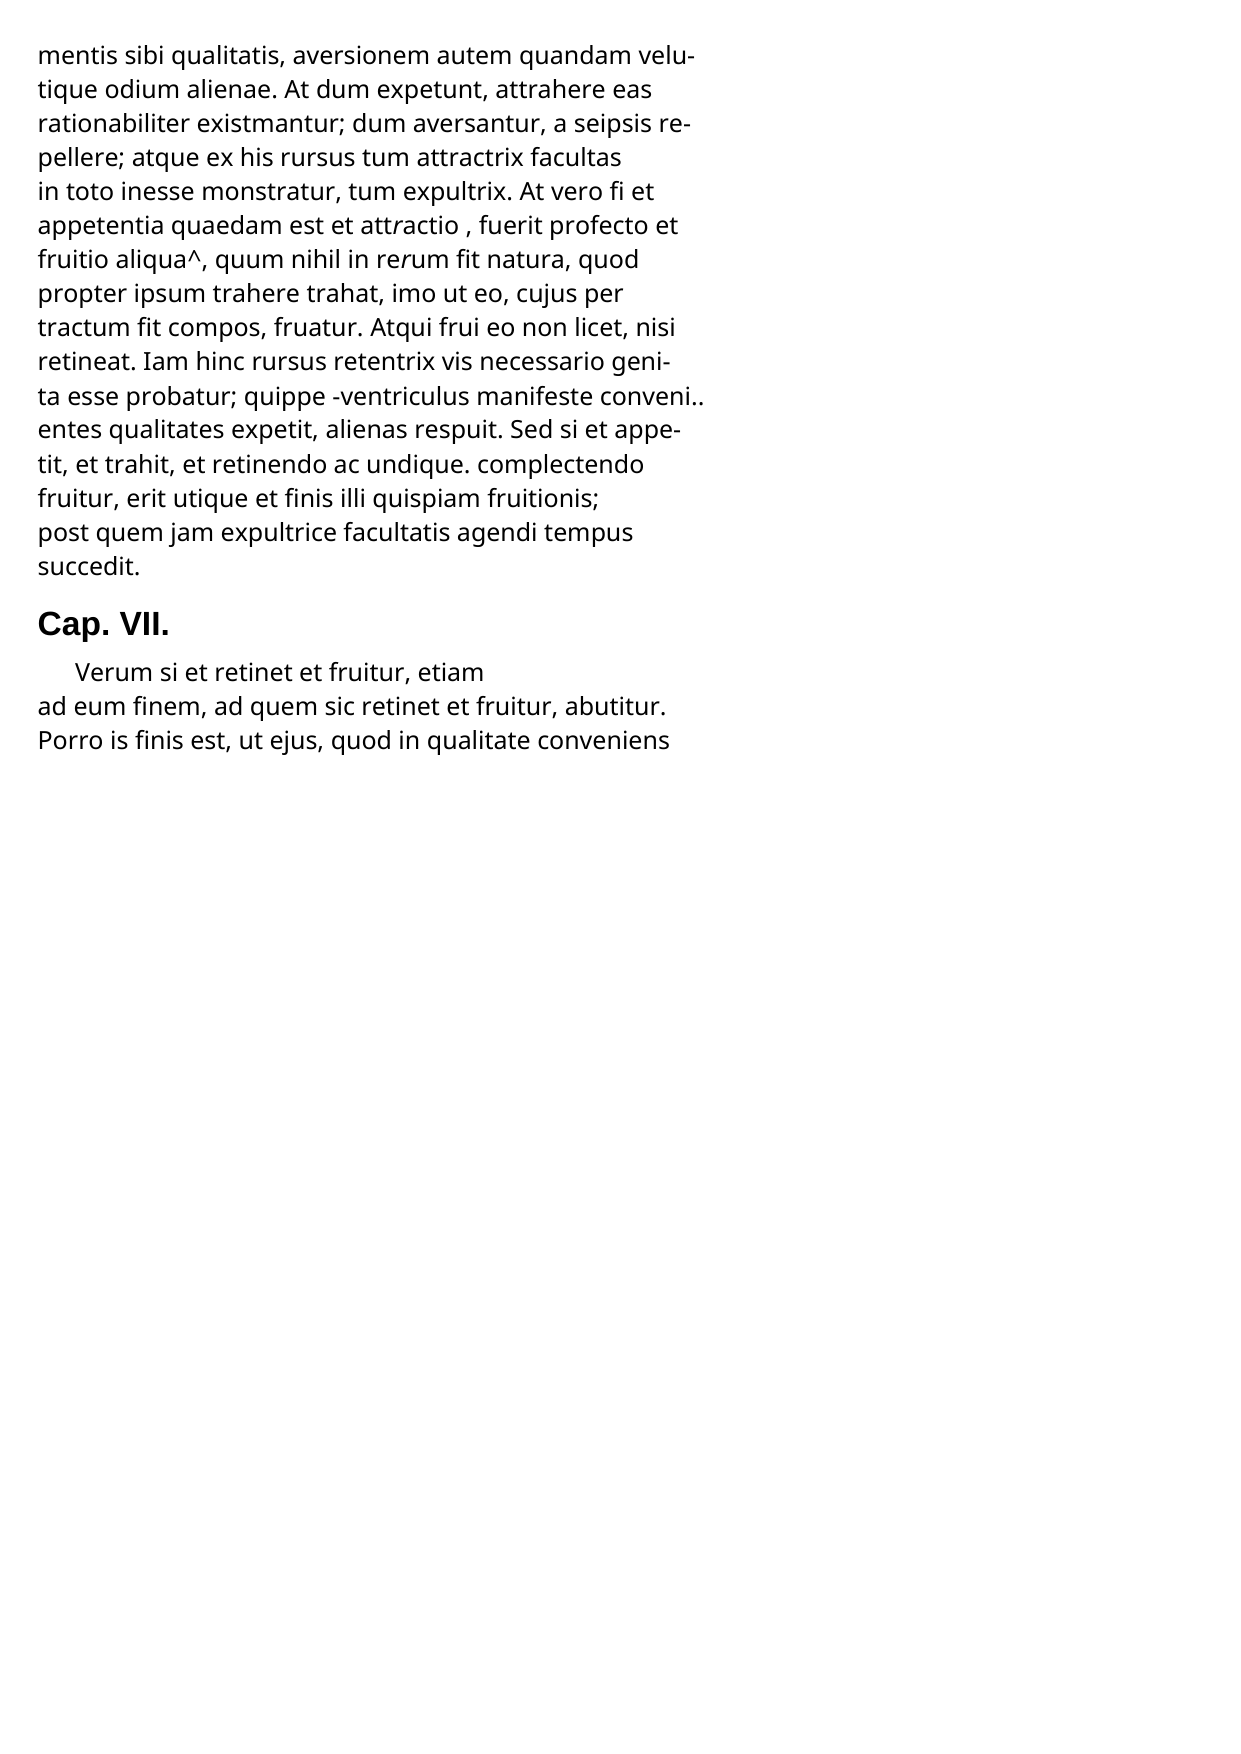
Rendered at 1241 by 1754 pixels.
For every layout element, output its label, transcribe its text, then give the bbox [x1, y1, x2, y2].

text Verum si et retinet et fruitur, etiam ad eum finem, ad quem sic retinet et fruitur, abutitur. Porro is finis est, ut ejus, quod in qualitate conveniens [37, 654, 1203, 757]
text mentis sibi qualitatis, aversionem autem quandam velu- tique odium alienae. At dum expetunt, attrahere eas rationabiliter existmantur; dum aversantur, a seipsis re- pellere; atque ex his rursus tum attractrix facultas in toto inesse monstratur, tum expultrix. At vero fi et appetentia quaedam est et attractio , fuerit profecto et fruitio aliqua^, quum nihil in rerum fit natura, quod propter ipsum trahere trahat, imo ut eo, cujus per tractum fit compos, fruatur. Atqui frui eo non licet, nisi retineat. Iam hinc rursus retentrix vis necessario geni- ta esse probatur; quippe -ventriculus manifeste conveni.. entes qualitates expetit, alienas respuit. Sed si et appe- tit, et trahit, et retinendo ac undique. complectendo fruitur, erit utique et finis illi quispiam fruitionis; post quem jam expultrice facultatis agendi tempus succedit. [37, 37, 1203, 582]
subtitle Cap. VII. [37, 603, 1203, 642]
